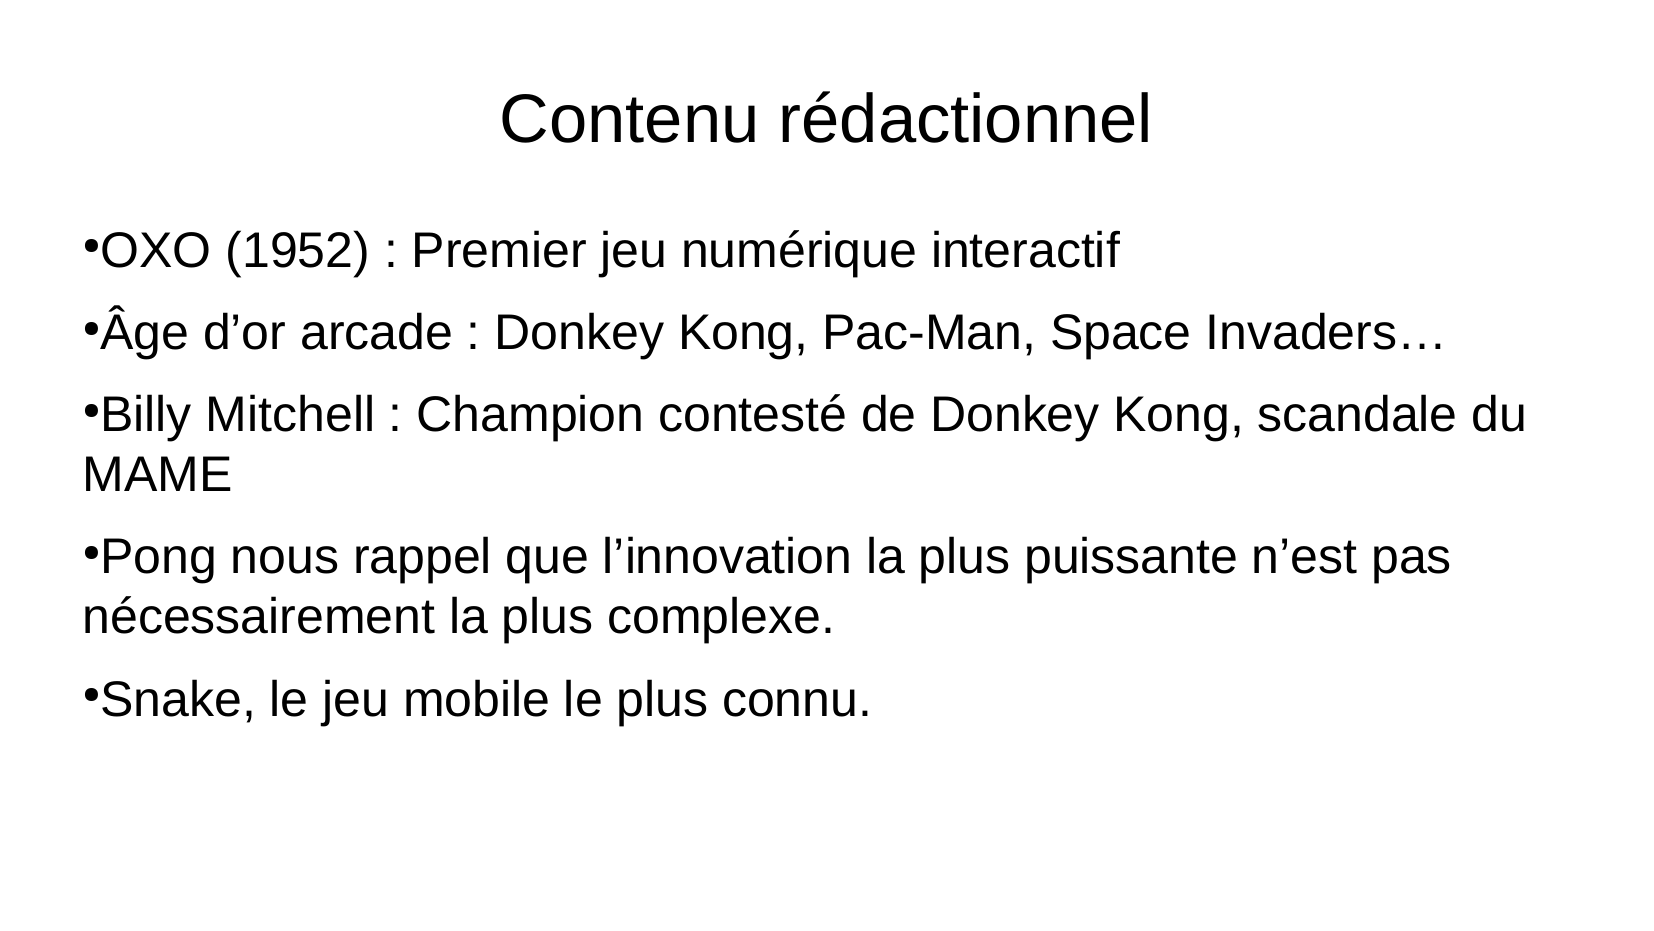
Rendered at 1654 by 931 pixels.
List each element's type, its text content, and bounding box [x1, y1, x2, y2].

title Contenu rédactionnel [82, 37, 1571, 193]
list OXO (1952) : Premier jeu numérique interactif Âge d’or arcade : Donkey Kong, Pac-Man, Space Invaders… Billy Mitchell : Champion contesté de Donkey Kong, scandale du MAME Pong nous rappel que l’innovation la plus puissante n’est pas nécessairement la plus complexe. Snake, le jeu mobile le plus connu. [82, 217, 1571, 758]
